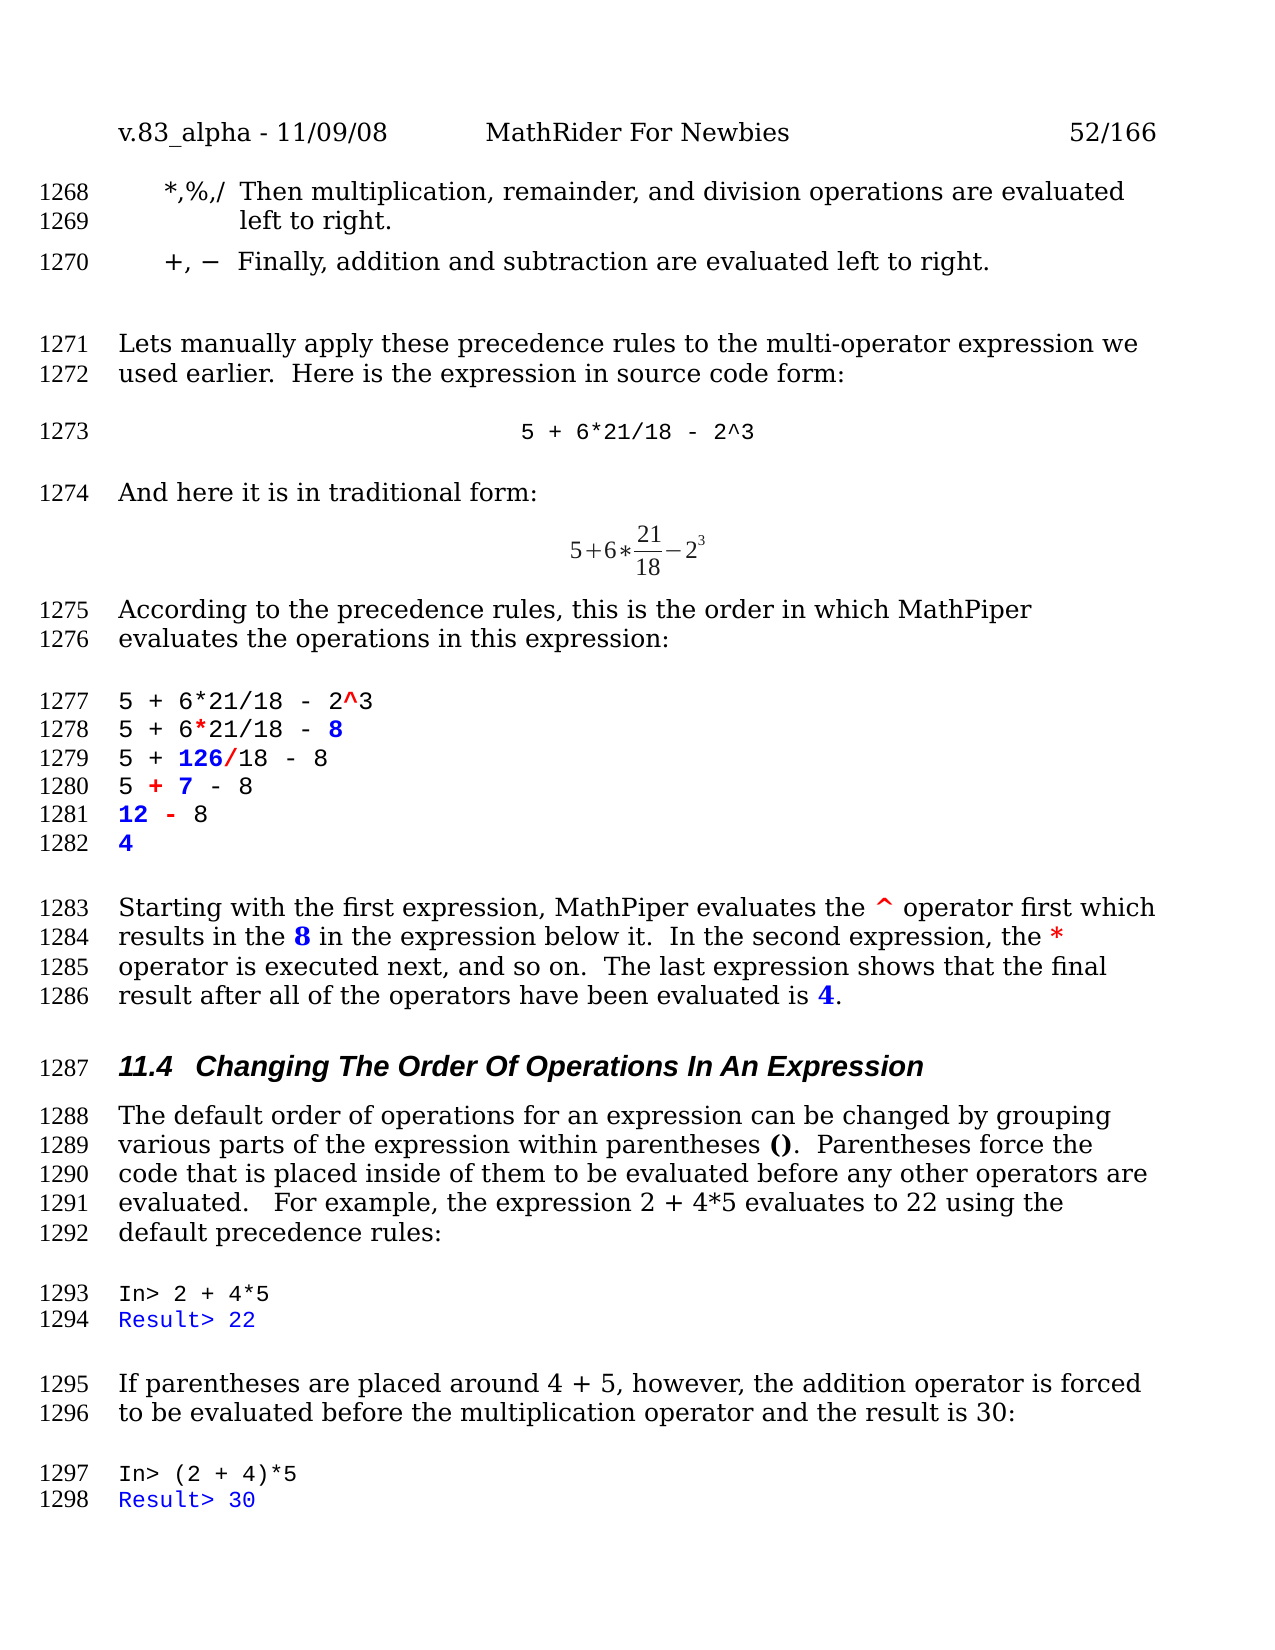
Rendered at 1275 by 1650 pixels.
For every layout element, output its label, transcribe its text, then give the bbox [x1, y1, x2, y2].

text Lets manually apply these precedence rules to the multi-operator expression we used earlier. Here is the expression in source code form: [118, 330, 1157, 388]
text 5 + 6*21/18 - 2^3 [118, 689, 1157, 717]
text If parentheses are placed around 4 + 5, however, the addition operator is forced to be evaluated before the multiplication operator and the result is 30: [118, 1369, 1157, 1428]
text 5 + 7 - 8 [118, 774, 1157, 802]
text 5 + 6*21/18 - 8 [118, 717, 1157, 745]
text 5 + 6*21/18 - 2^3 [118, 420, 1157, 446]
text *,%,/ Then multiplication, remainder, and division operations are evaluated left to right. [164, 177, 1157, 235]
text In> (2 + 4)*5 [118, 1463, 1157, 1489]
text 12 - 8 [118, 802, 1157, 830]
text 4 [118, 830, 1157, 859]
text Result> 22 [118, 1308, 1157, 1334]
text Starting with the first expression, MathPiper evaluates the ^ operator first which results in the 8 in the expression below it. In the second expression, the * operator is executed next, and so on. The last expression shows that the final result after all of the operators have been evaluated is 4. [118, 893, 1157, 1010]
text +, − Finally, addition and subtraction are evaluated left to right. [163, 247, 1157, 276]
text And here it is in traditional form: [118, 478, 1157, 507]
text Result> 30 [118, 1489, 1157, 1515]
text According to the precedence rules, this is the order in which MathPiper evaluates the operations in this expression: [118, 595, 1157, 653]
subtitle Changing The Order Of Operations In An Expression [118, 1049, 1157, 1083]
text 5 + 126/18 - 8 [118, 745, 1157, 774]
text In> 2 + 4*5 [118, 1282, 1157, 1308]
text The default order of operations for an expression can be changed by grouping various parts of the expression within parentheses (). Parentheses force the code that is placed inside of them to be evaluated before any other operators are evaluated. For example, the expression 2 + 4*5 evaluates to 22 using the default precedence rules: [118, 1101, 1157, 1247]
